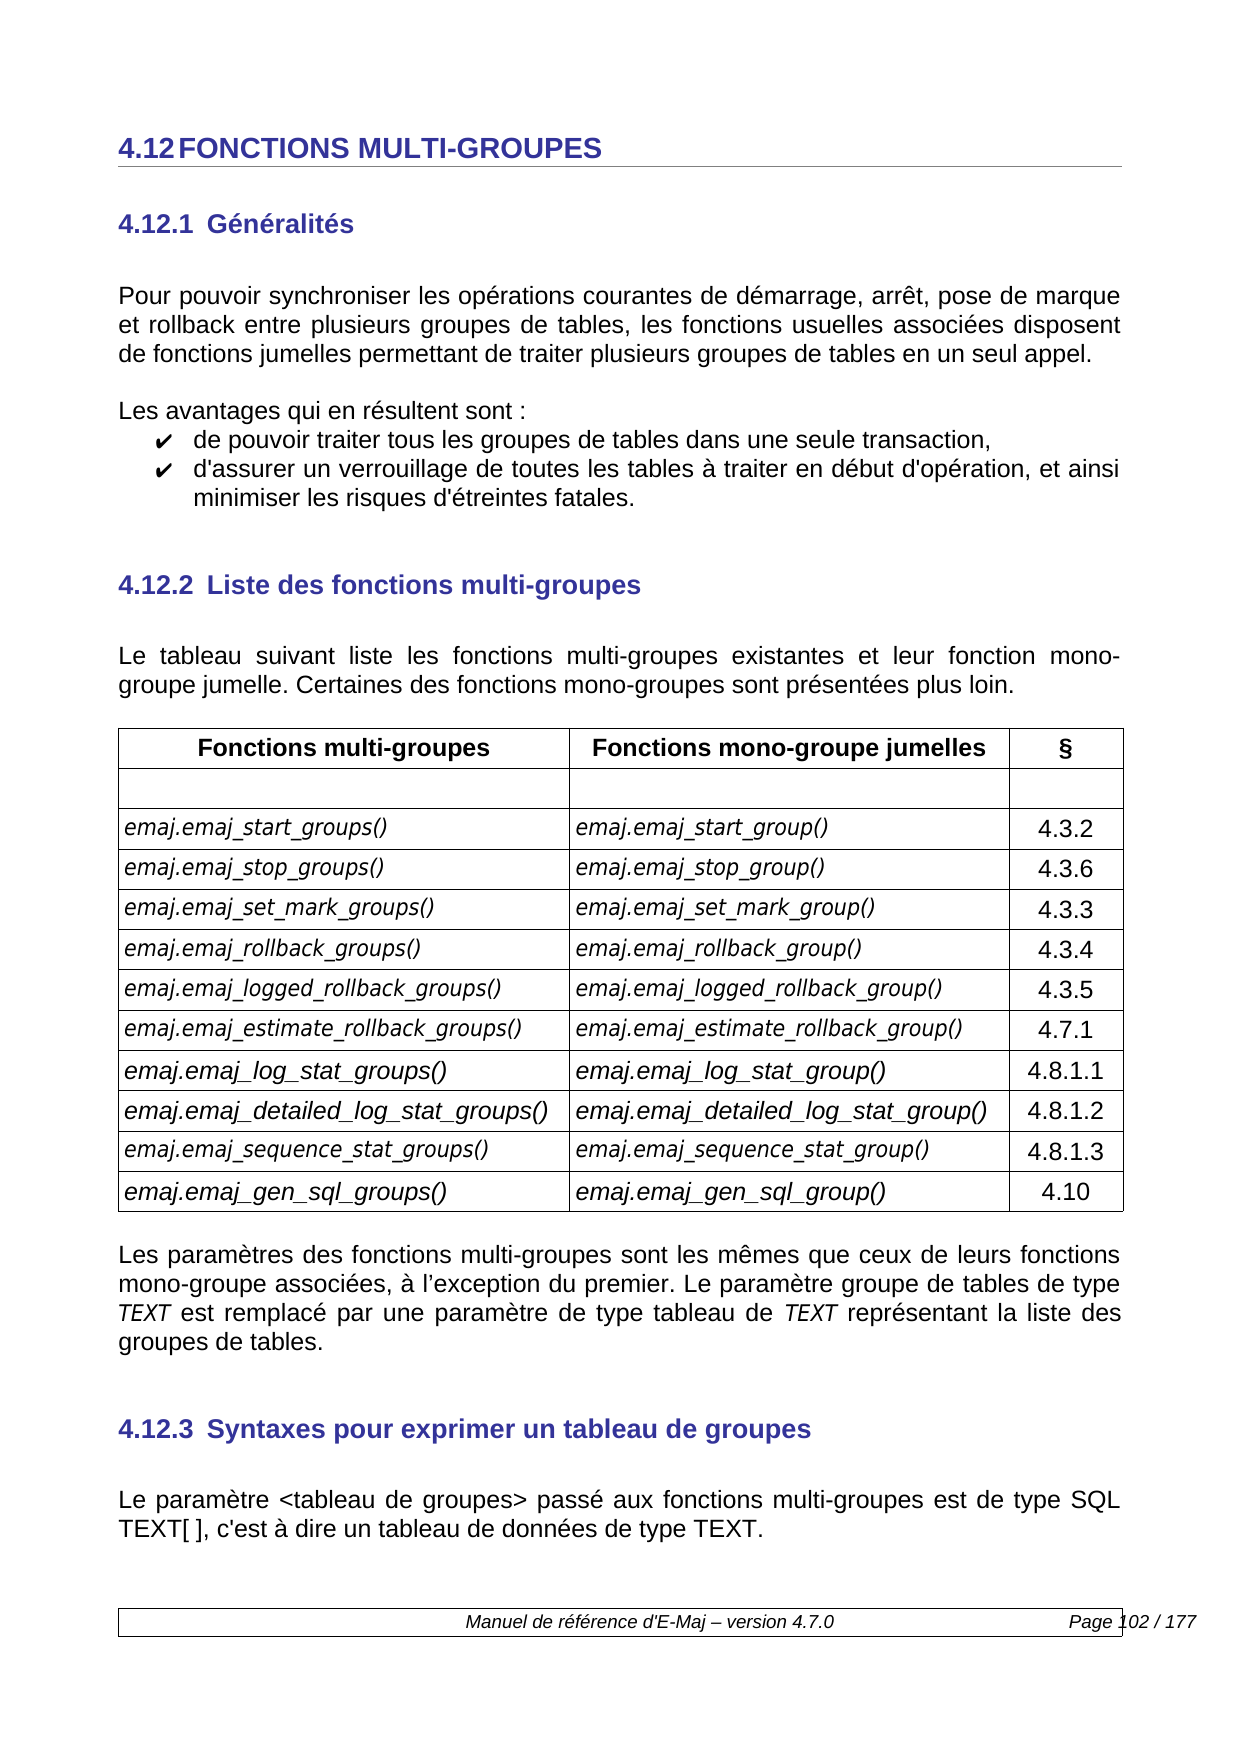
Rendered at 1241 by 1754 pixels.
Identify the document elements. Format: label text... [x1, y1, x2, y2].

table_cell [1010, 769, 1123, 808]
subtitle Syntaxes pour exprimer un tableau de groupes [118, 1413, 1122, 1444]
text Les avantages qui en résultent sont : [118, 396, 1122, 425]
table_cell emaj.emaj_log_stat_groups() [119, 1051, 569, 1090]
subtitle Liste des fonctions multi-groupes [118, 569, 1122, 600]
table_cell emaj.emaj_logged_rollback_groups() [119, 970, 569, 1010]
text Le tableau suivant liste les fonctions multi-groupes existantes et leur fonction mono-groupe jumelle. Certaines des fonctions mono-groupes sont présentées plus loin. [118, 641, 1122, 699]
text Le paramètre <tableau de groupes> passé aux fonctions multi-groupes est de type SQL TEXT[ ], c'est à dire un tableau de données de type TEXT. [118, 1485, 1122, 1543]
table_cell 4.7.1 [1010, 1011, 1123, 1050]
table_cell emaj.emaj_stop_groups() [119, 850, 569, 889]
subtitle Généralités [118, 208, 1122, 240]
table_header Fonctions mono-groupe jumelles [570, 729, 1009, 768]
table_header § [1010, 729, 1123, 768]
table_cell emaj.emaj_rollback_groups() [119, 930, 569, 969]
list d'assurer un verrouillage de toutes les tables à traiter en début d'opération, et ainsi minimiser les risques d'étreintes fatales. [156, 454, 1122, 511]
subtitle Fonctions multi-groupes [118, 131, 1122, 166]
table_cell [570, 769, 1009, 808]
table_cell 4.8.1.2 [1010, 1091, 1123, 1131]
table_header Fonctions multi-groupes [119, 729, 569, 768]
list de pouvoir traiter tous les groupes de tables dans une seule transaction, [156, 425, 1122, 454]
table_cell emaj.emaj_sequence_stat_group() [570, 1132, 1009, 1171]
table_cell 4.8.1.1 [1010, 1051, 1123, 1090]
table_cell 4.8.1.3 [1010, 1132, 1123, 1171]
table_cell emaj.emaj_rollback_group() [570, 930, 1009, 969]
table_cell emaj.emaj_estimate_rollback_group() [570, 1011, 1009, 1050]
table_cell emaj.emaj_logged_rollback_group() [570, 970, 1009, 1010]
table_cell 4.3.2 [1010, 809, 1123, 848]
table_cell emaj.emaj_log_stat_group() [570, 1051, 1009, 1090]
table_cell emaj.emaj_estimate_rollback_groups() [119, 1011, 569, 1050]
table_cell 4.3.3 [1010, 890, 1123, 929]
table_cell emaj.emaj_gen_sql_groups() [119, 1172, 569, 1211]
table_cell emaj.emaj_start_group() [570, 809, 1009, 848]
table_cell ‍ [119, 769, 569, 808]
table_cell emaj.emaj_gen_sql_group() [570, 1172, 1009, 1211]
table_cell emaj.emaj_sequence_stat_groups() [119, 1132, 569, 1171]
text Les paramètres des fonctions multi-groupes sont les mêmes que ceux de leurs fonctions mono-groupe associées, à l’exception du premier. Le paramètre groupe de tables de type TEXT est remplacé par une paramètre de type tableau de TEXT représentant la liste des groupes de tables. [118, 1240, 1122, 1355]
table_cell 4.10 [1010, 1172, 1123, 1211]
table_cell emaj.emaj_set_mark_groups() [119, 890, 569, 929]
table_cell 4.3.4 [1010, 930, 1123, 969]
table_cell 4.3.5 [1010, 970, 1123, 1010]
table_cell emaj.emaj_stop_group() [570, 850, 1009, 889]
table_cell 4.3.6 [1010, 850, 1123, 889]
table_cell emaj.emaj_detailed_log_stat_groups() [119, 1091, 569, 1131]
table_cell emaj.emaj_set_mark_group() [570, 890, 1009, 929]
table_cell emaj.emaj_detailed_log_stat_group() [570, 1091, 1009, 1131]
table_cell emaj.emaj_start_groups() [119, 809, 569, 848]
text Pour pouvoir synchroniser les opérations courantes de démarrage, arrêt, pose de marque et rollback entre plusieurs groupes de tables, les fonctions usuelles associées disposent de fonctions jumelles permettant de traiter plusieurs groupes de tables en un seul appel. [118, 281, 1122, 367]
